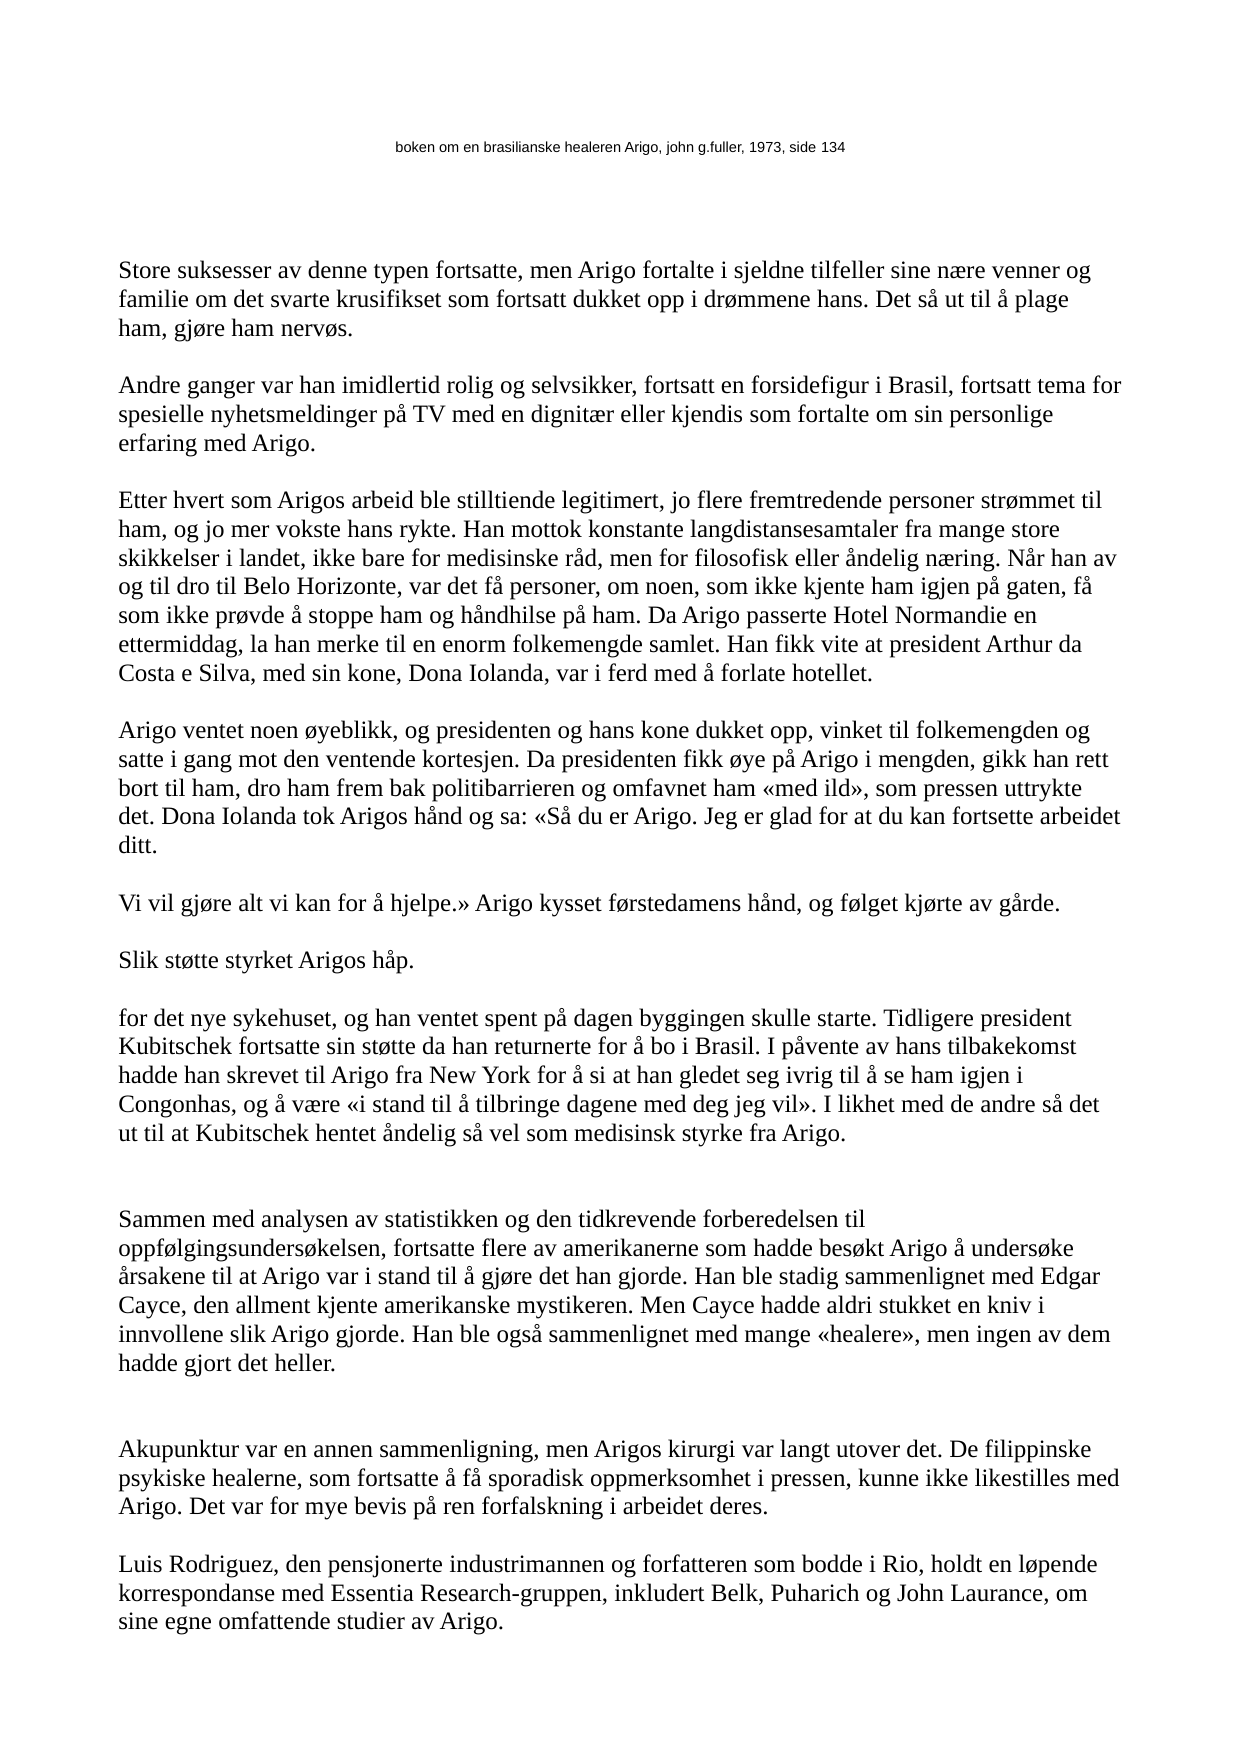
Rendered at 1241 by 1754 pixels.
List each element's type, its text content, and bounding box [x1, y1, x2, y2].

text Akupunktur var en annen sammenligning, men Arigos kirurgi var langt utover det. De filippinske psykiske healerne, som fortsatte å få sporadisk oppmerksomhet i pressen, kunne ikke likestilles med Arigo. Det var for mye bevis på ren forfalskning i arbeidet deres. [118, 1434, 1122, 1520]
text Sammen med analysen av statistikken og den tidkrevende forberedelsen til oppfølgingsundersøkelsen, fortsatte flere av amerikanerne som hadde besøkt Arigo å undersøke årsakene til at Arigo var i stand til å gjøre det han gjorde. Han ble stadig sammenlignet med Edgar Cayce, den allment kjente amerikanske mystikeren. Men Cayce hadde aldri stukket en kniv i innvollene slik Arigo gjorde. Han ble også sammenlignet med mange «healere», men ingen av dem hadde gjort det heller. [118, 1204, 1122, 1376]
text Arigo ventet noen øyeblikk, og presidenten og hans kone dukket opp, vinket til folkemengden og satte i gang mot den ventende kortesjen. Da presidenten fikk øye på Arigo i mengden, gikk han rett bort til ham, dro ham frem bak politibarrieren og omfavnet ham «med ild», som pressen uttrykte det. Dona Iolanda tok Arigos hånd og sa: «Så du er Arigo. Jeg er glad for at du kan fortsette arbeidet ditt. [118, 715, 1122, 859]
text Etter hvert som Arigos arbeid ble stilltiende legitimert, jo flere fremtredende personer strømmet til ham, og jo mer vokste hans rykte. Han mottok konstante langdistansesamtaler fra mange store skikkelser i landet, ikke bare for medisinske råd, men for filosofisk eller åndelig næring. Når han av og til dro til Belo Horizonte, var det få personer, om noen, som ikke kjente ham igjen på gaten, få som ikke prøvde å stoppe ham og håndhilse på ham. Da Arigo passerte Hotel Normandie en ettermiddag, la han merke til en enorm folkemengde samlet. Han fikk vite at president Arthur da Costa e Silva, med sin kone, Dona Iolanda, var i ferd med å forlate hotellet. [118, 485, 1122, 686]
text Andre ganger var han imidlertid rolig og selvsikker, fortsatt en forsidefigur i Brasil, fortsatt tema for spesielle nyhetsmeldinger på TV med en dignitær eller kjendis som fortalte om sin personlige erfaring med Arigo. [118, 370, 1122, 456]
text Store suksesser av denne typen fortsatte, men Arigo fortalte i sjeldne tilfeller sine nære venner og familie om det svarte krusifikset som fortsatt dukket opp i drømmene hans. Det så ut til å plage ham, gjøre ham nervøs. [118, 255, 1122, 341]
text Luis Rodriguez, den pensjonerte industrimannen og forfatteren som bodde i Rio, holdt en løpende korrespondanse med Essentia Research-gruppen, inkludert Belk, Puharich og John Laurance, om sine egne omfattende studier av Arigo. [118, 1549, 1122, 1635]
text Slik støtte styrket Arigos håp. [118, 945, 1122, 974]
text for det nye sykehuset, og han ventet spent på dagen byggingen skulle starte. Tidligere president Kubitschek fortsatte sin støtte da han returnerte for å bo i Brasil. I påvente av hans tilbakekomst hadde han skrevet til Arigo fra New York for å si at han gledet seg ivrig til å se ham igjen i Congonhas, og å være «i stand til å tilbringe dagene med deg jeg vil». I likhet med de andre så det ut til at Kubitschek hentet åndelig så vel som medisinsk styrke fra Arigo. [118, 1003, 1122, 1146]
text Vi vil gjøre alt vi kan for å hjelpe.» Arigo kysset førstedamens hånd, og følget kjørte av gårde. [118, 888, 1122, 916]
